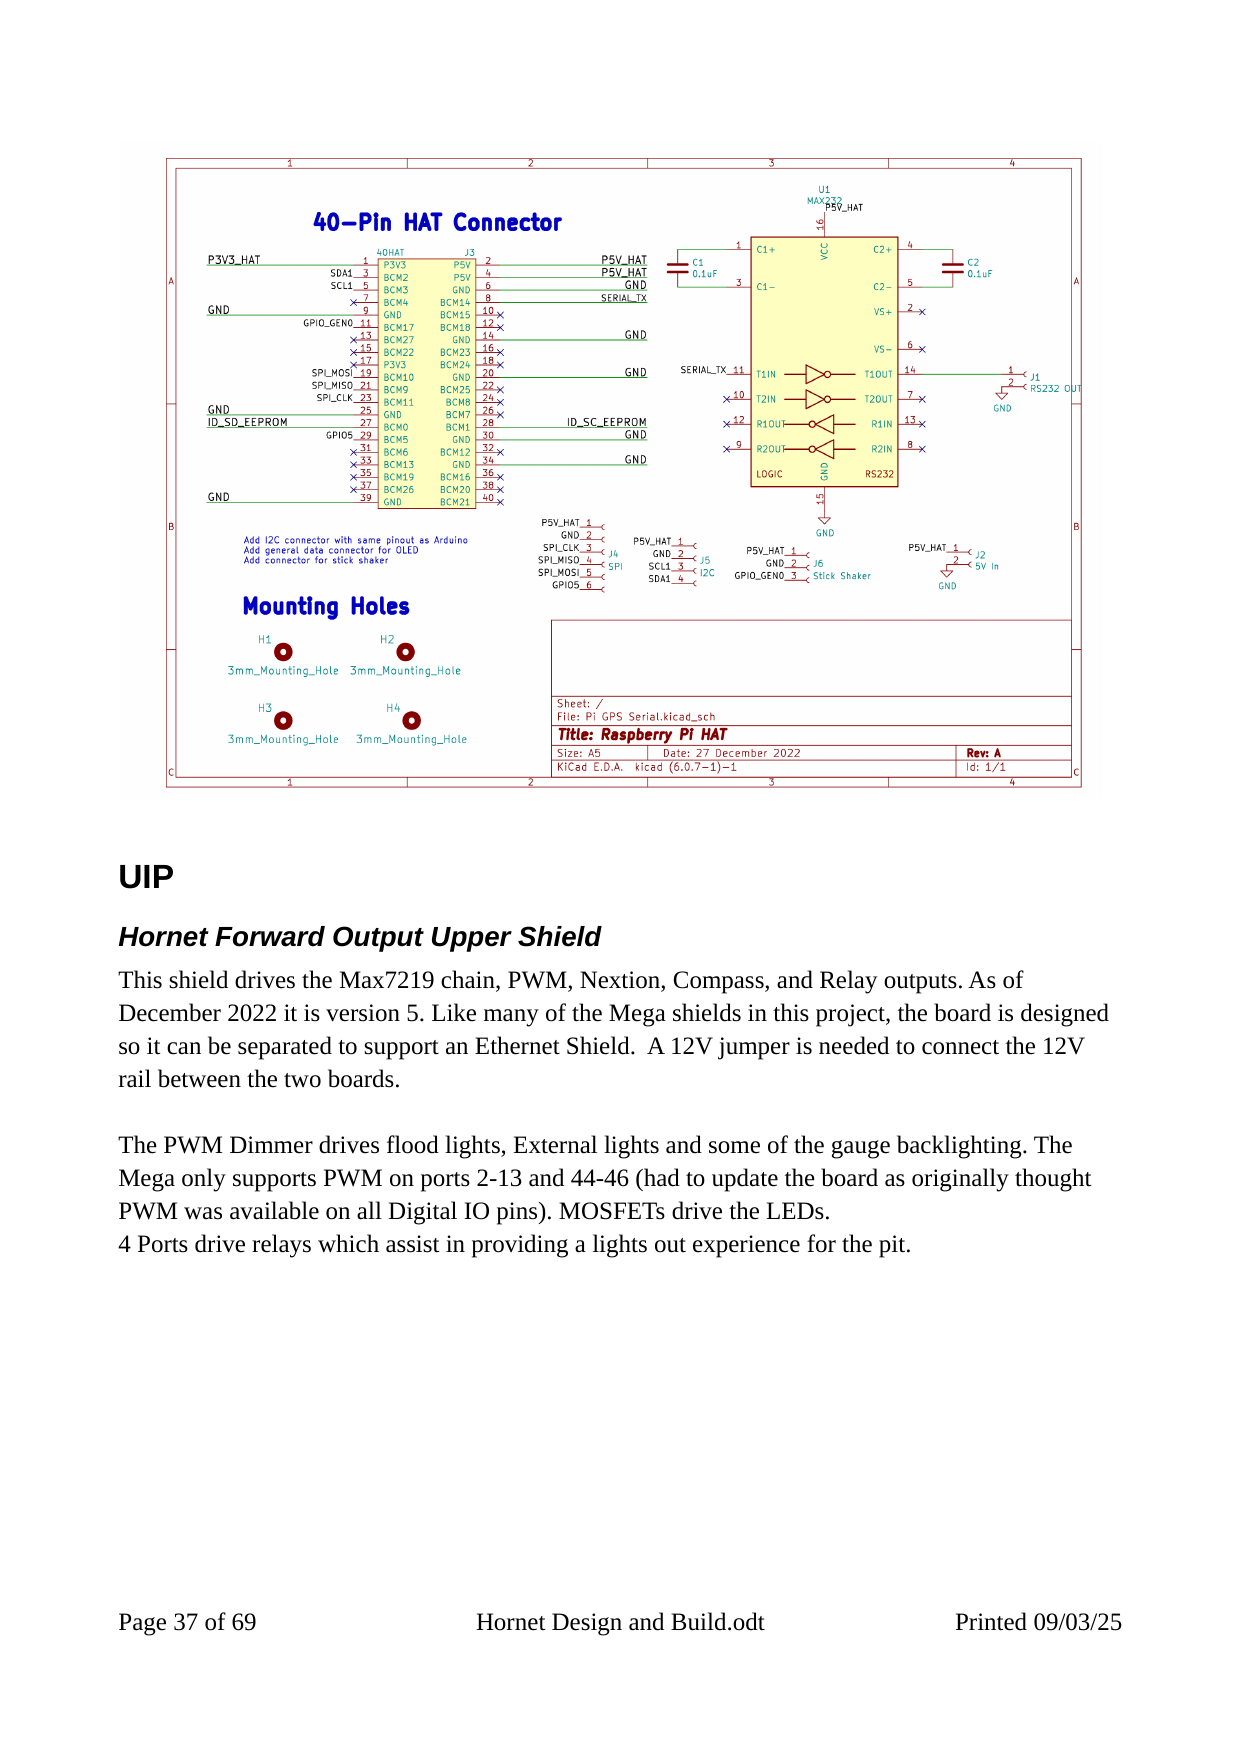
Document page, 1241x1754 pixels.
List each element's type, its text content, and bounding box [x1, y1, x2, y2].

subtitle UIP [118, 857, 1122, 895]
text The PWM Dimmer drives flood lights, External lights and some of the gauge backlighting. The Mega only supports PWM on ports 2-13 and 44-46 (had to update the board as originally thought PWM was available on all Digital IO pins). MOSFETs drive the LEDs. [118, 1130, 1122, 1225]
text This shield drives the Max7219 chain, PWM, Nextion, Compass, and Relay outputs. As of December 2022 it is version 5. Like many of the Mega shields in this project, the board is designed so it can be separated to support an Ethernet Shield. A 12V jumper is needed to connect the 12V rail between the two boards. [118, 965, 1122, 1093]
picture [118, 141, 1103, 799]
subtitle Hornet Forward Output Upper Shield [118, 920, 1122, 952]
text 4 Ports drive relays which assist in providing a lights out experience for the pit. [118, 1229, 1122, 1258]
